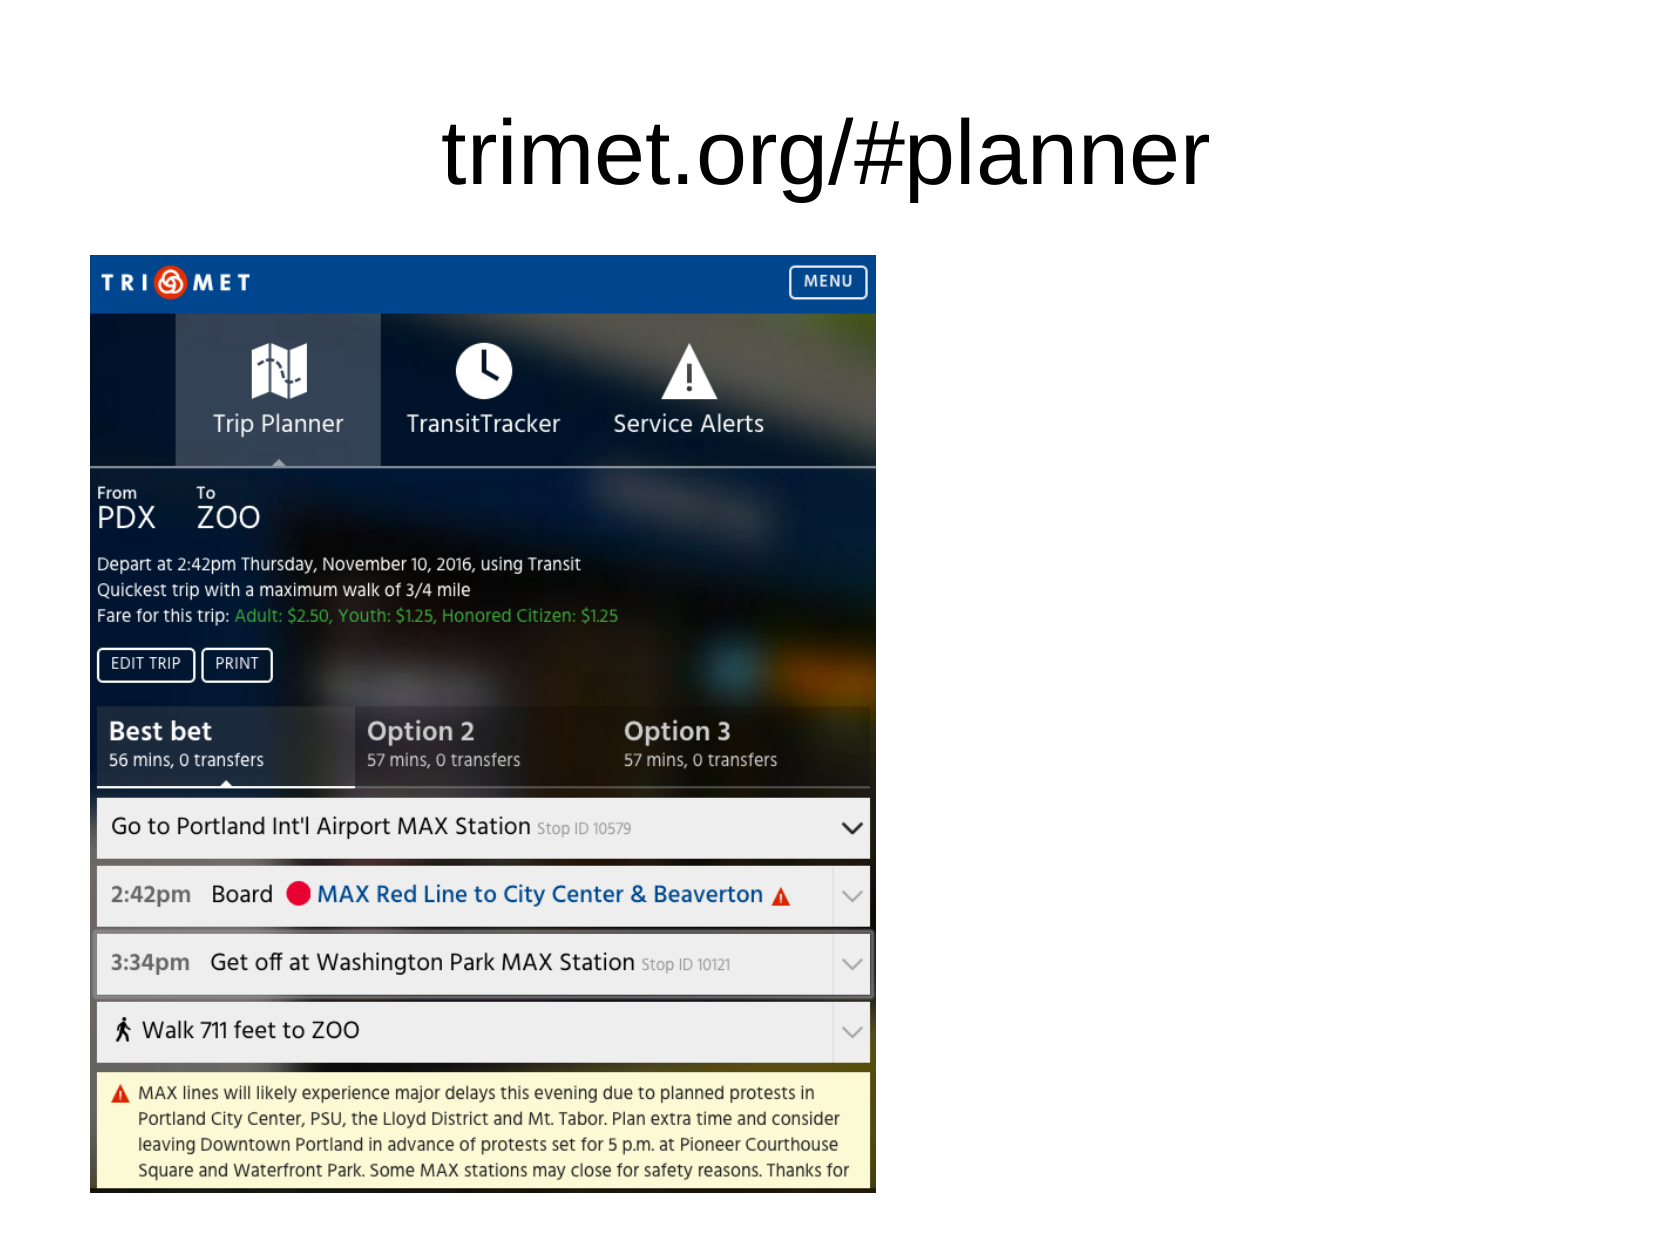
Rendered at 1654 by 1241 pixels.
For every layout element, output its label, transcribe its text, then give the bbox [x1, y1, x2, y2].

title trimet.org/#planner [82, 49, 1571, 257]
picture [90, 255, 876, 1193]
